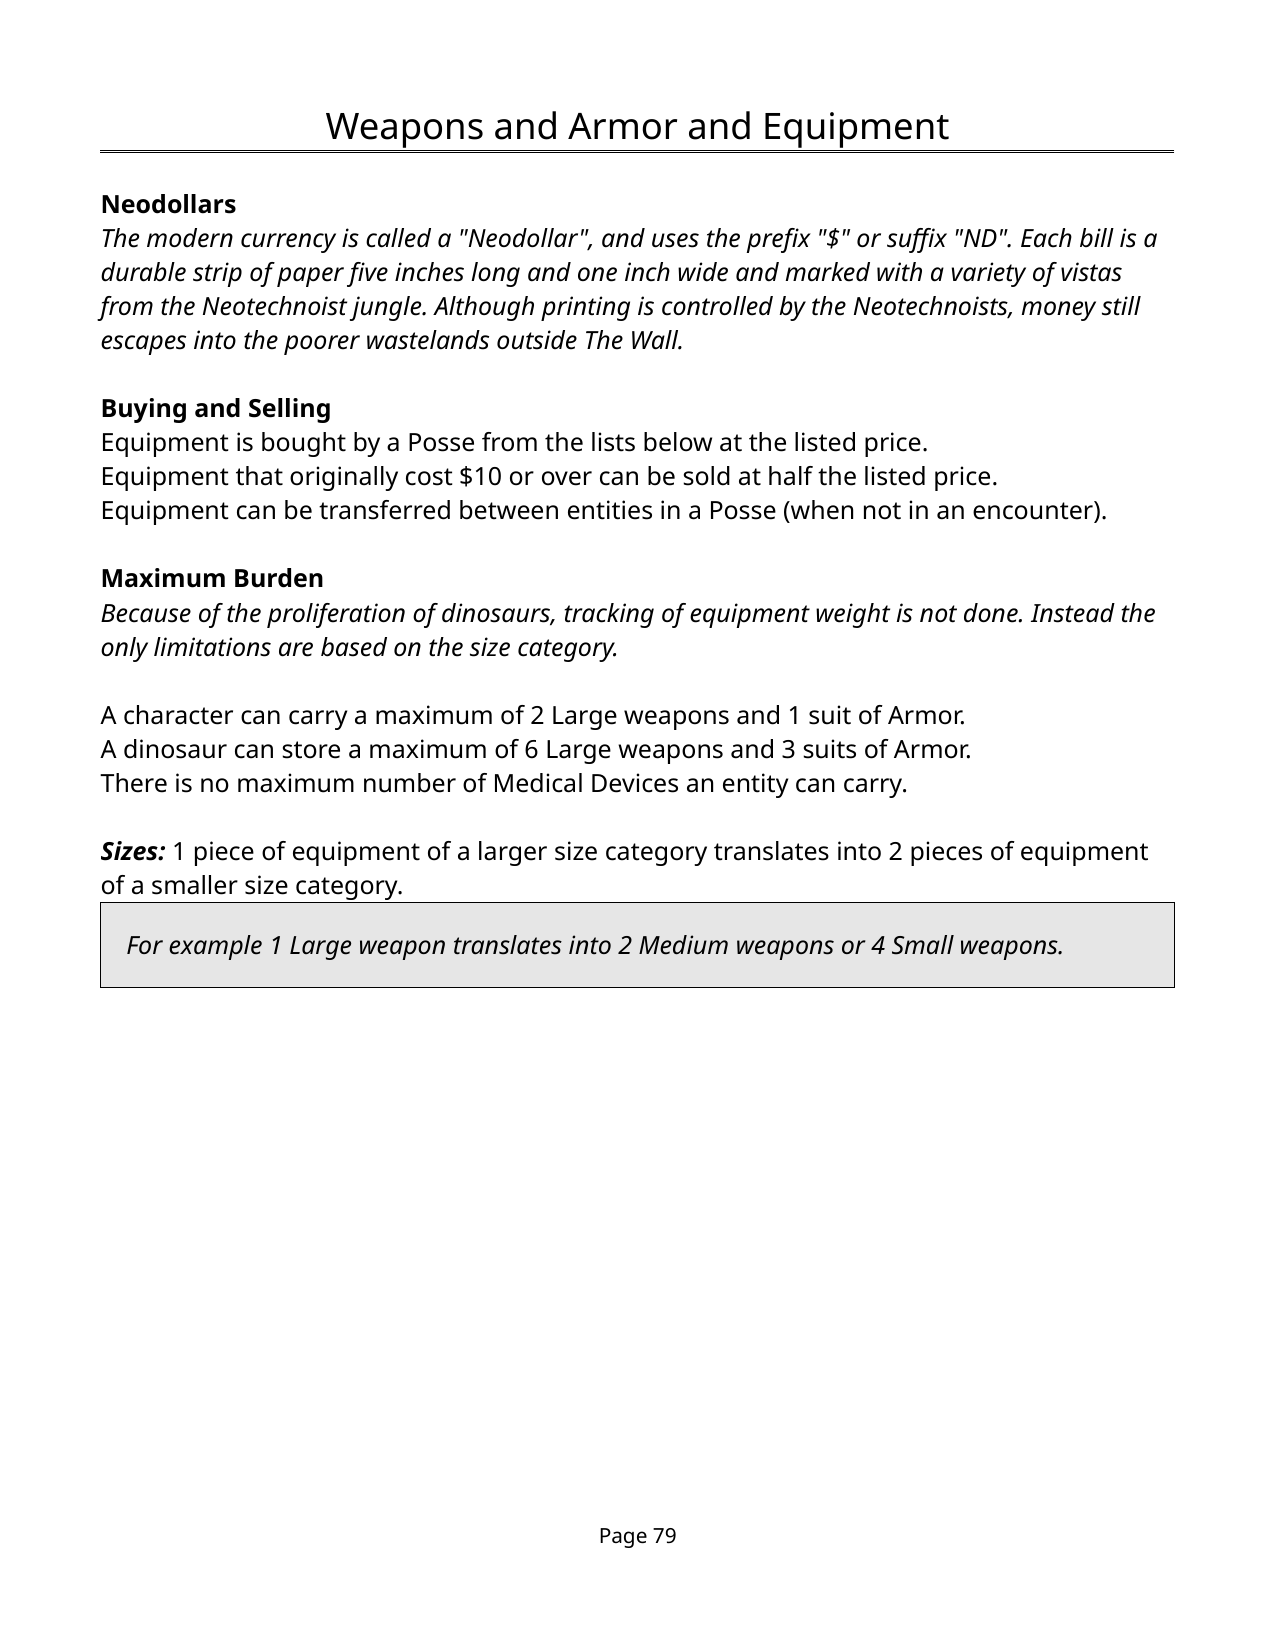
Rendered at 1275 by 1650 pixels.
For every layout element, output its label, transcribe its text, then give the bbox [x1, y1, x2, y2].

text Because of the proliferation of dinosaurs, tracking of equipment weight is not done. Instead the only limitations are based on the size category. [100, 595, 1174, 663]
text Buying and Selling [100, 391, 1174, 425]
text There is no maximum number of Medical Devices an entity can carry. [100, 766, 1174, 799]
text Sizes: 1 piece of equipment of a larger size category translates into 2 pieces of equipment of a smaller size category. [100, 834, 1174, 902]
text A dinosaur can store a maximum of 6 Large weapons and 3 suits of Armor. [100, 731, 1174, 766]
text Equipment that originally cost $10 or over can be sold at half the listed price. [100, 459, 1174, 493]
text A character can carry a maximum of 2 Large weapons and 1 suit of Armor. [100, 697, 1174, 731]
text Maximum Burden [100, 561, 1174, 595]
subtitle Weapons and Armor and Equipment [100, 100, 1174, 150]
text For example 1 Large weapon translates into 2 Medium weapons or 4 Small weapons. [101, 903, 1174, 987]
text Equipment is bought by a Posse from the lists below at the listed price. [100, 425, 1174, 459]
text Equipment can be transferred between entities in a Posse (when not in an encounter). [100, 493, 1174, 527]
text The modern currency is called a "Neodollar", and uses the prefix "$" or suffix "ND". Each bill is a durable strip of paper five inches long and one inch wide and marked with a variety of vistas from the Neotechnoist jungle. Although printing is controlled by the Neotechnoists, money still escapes into the poorer wastelands outside The Wall. [100, 221, 1174, 357]
text Neodollars [100, 186, 1174, 221]
